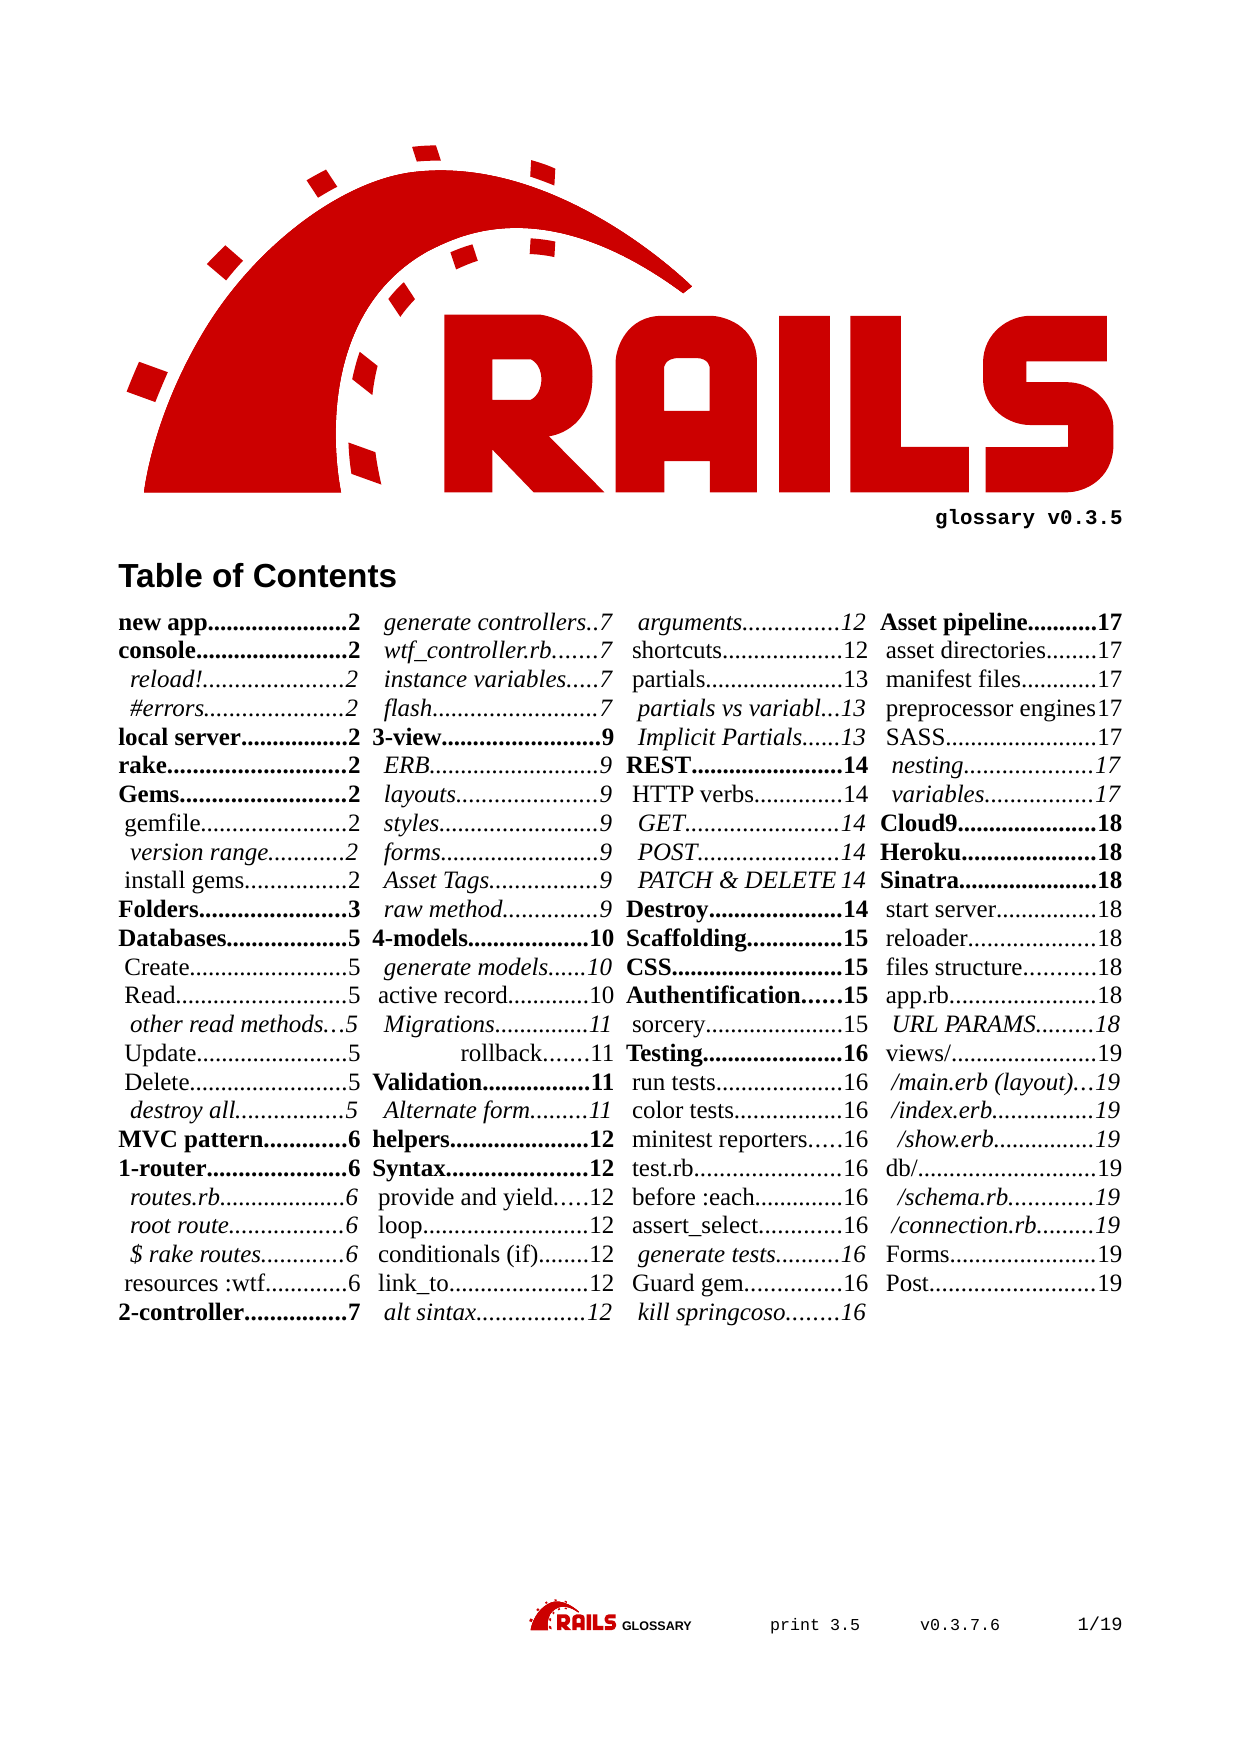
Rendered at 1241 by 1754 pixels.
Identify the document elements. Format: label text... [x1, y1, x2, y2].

subtitle Table of Contents [118, 556, 1122, 594]
text preprocessor engines 17 [886, 693, 1122, 722]
text Gems 2 [118, 779, 360, 808]
text test.rb 16 [632, 1153, 868, 1182]
text SASS 17 [886, 722, 1122, 750]
text active record 10 [378, 980, 614, 1009]
text layouts 9 [384, 779, 614, 808]
text generate models 10 [384, 952, 614, 980]
text partials 13 [632, 664, 868, 693]
text Delete 5 [124, 1067, 360, 1095]
text color tests 16 [632, 1095, 868, 1124]
text CSS 15 [626, 952, 868, 980]
text provide and yield 12 [378, 1182, 614, 1210]
text MVC pattern 6 [118, 1124, 360, 1153]
text helpers 12 [372, 1124, 614, 1153]
text Testing 16 [626, 1038, 868, 1067]
text kill springcoso 16 [638, 1297, 868, 1325]
text before :each 16 [632, 1182, 868, 1210]
text PATCH & DELETE 14 [638, 865, 868, 894]
text Read 5 [124, 980, 360, 1009]
text Folders 3 [118, 894, 360, 923]
text wtf_controller.rb 7 [384, 635, 614, 664]
text Scaffolding 15 [626, 923, 868, 952]
text Post 19 [886, 1268, 1122, 1297]
text variables 17 [891, 779, 1122, 808]
text run tests 16 [632, 1067, 868, 1095]
text #errors 2 [130, 693, 360, 722]
text flash 7 [384, 693, 614, 722]
text HTTP verbs 14 [632, 779, 868, 808]
text shortcuts 12 [632, 635, 868, 664]
text console 2 [118, 635, 360, 664]
text alt sintax 12 [384, 1297, 614, 1325]
text Implicit Partials 13 [638, 722, 868, 750]
text ERB 9 [384, 750, 614, 779]
text Asset pipeline 17 [880, 607, 1122, 635]
text Migrations 11 [384, 1009, 614, 1038]
text 4-models 10 [372, 923, 614, 952]
text reloader 18 [886, 923, 1122, 952]
text rollback 11 [460, 1038, 614, 1067]
text arguments 12 [638, 607, 868, 635]
text install gems 2 [124, 865, 360, 894]
text version range 2 [130, 837, 360, 865]
text resources :wtf 6 [124, 1268, 360, 1297]
text sorcery 15 [632, 1009, 868, 1038]
text 2-controller 7 [118, 1297, 360, 1325]
text gemfile 2 [124, 808, 360, 837]
text generate controllers 7 [384, 607, 614, 635]
text /main.erb (layout) 19 [891, 1067, 1122, 1095]
text loop 12 [378, 1210, 614, 1239]
text GET 14 [638, 808, 868, 837]
text 3-view 9 [372, 722, 614, 750]
text Alternate form 11 [384, 1095, 614, 1124]
text Destroy 14 [626, 894, 868, 923]
text generate tests 16 [638, 1239, 868, 1268]
text app.rb 18 [886, 980, 1122, 1009]
text Authentification 15 [626, 980, 868, 1009]
text db/ 19 [886, 1153, 1122, 1182]
text forms 9 [384, 837, 614, 865]
text start server 18 [886, 894, 1122, 923]
text styles 9 [384, 808, 614, 837]
text /schema.rb 19 [891, 1182, 1122, 1210]
text rake 2 [118, 750, 360, 779]
text REST 14 [626, 750, 868, 779]
text reload! 2 [130, 664, 360, 693]
text Forms 19 [886, 1239, 1122, 1268]
text partials vs variabl 13 [638, 693, 868, 722]
text raw method 9 [384, 894, 614, 923]
text local server 2 [118, 722, 360, 750]
text POST 14 [638, 837, 868, 865]
text root route 6 [130, 1210, 360, 1239]
text conditionals (if) 12 [378, 1239, 614, 1268]
text Databases 5 [118, 923, 360, 952]
text Syntax 12 [372, 1153, 614, 1182]
text views/ 19 [886, 1038, 1122, 1067]
text Cloud9 18 [880, 808, 1122, 837]
text $ rake routes 6 [130, 1239, 360, 1268]
text Heroku 18 [880, 837, 1122, 865]
text Asset Tags 9 [384, 865, 614, 894]
text Guard gem 16 [632, 1268, 868, 1297]
text /index.erb 19 [891, 1095, 1122, 1124]
text Validation 11 [372, 1067, 614, 1095]
text minitest reporters 16 [632, 1124, 868, 1153]
text /show.erb 19 [891, 1124, 1122, 1153]
text Update 5 [124, 1038, 360, 1067]
text manifest files 17 [886, 664, 1122, 693]
text routes.rb 6 [130, 1182, 360, 1210]
text 1-router 6 [118, 1153, 360, 1182]
text asset directories 17 [886, 635, 1122, 664]
text glossary v0.3.5 [118, 507, 1122, 531]
text link_to 12 [378, 1268, 614, 1297]
text new app 2 [118, 607, 360, 635]
text other read methods 5 [130, 1009, 360, 1038]
text nesting 17 [891, 750, 1122, 779]
text URL PARAMS 18 [891, 1009, 1122, 1038]
text assert_select 16 [632, 1210, 868, 1239]
text files structure 18 [886, 952, 1122, 980]
text /connection.rb 19 [891, 1210, 1122, 1239]
text instance variables 7 [384, 664, 614, 693]
text Sinatra 18 [880, 865, 1122, 894]
text Create 5 [124, 952, 360, 980]
text destroy all 5 [130, 1095, 360, 1124]
